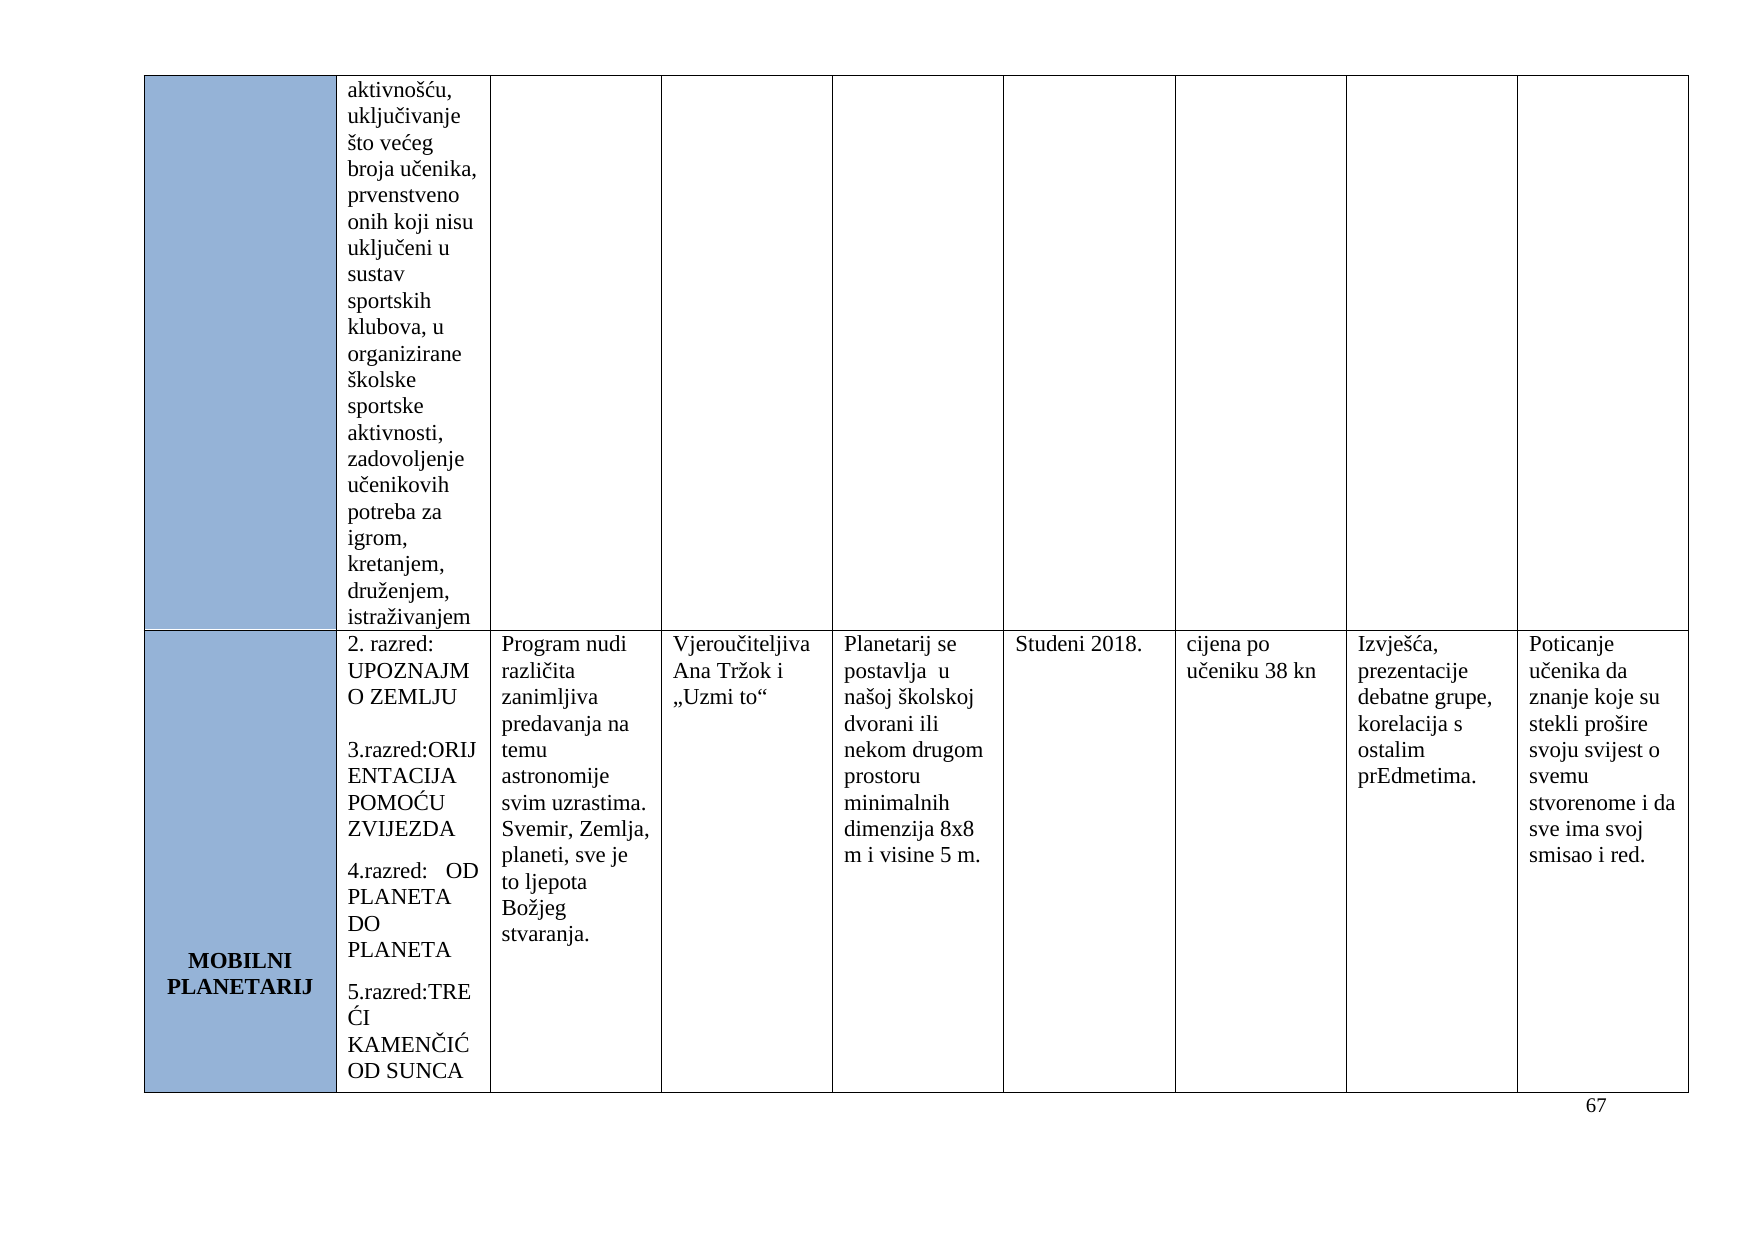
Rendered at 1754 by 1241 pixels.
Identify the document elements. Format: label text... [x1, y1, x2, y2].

table_cell [833, 76, 1003, 629]
table_cell [1518, 76, 1688, 629]
table_cell 2. razred: UPOZNAJMO ZEMLJU 3.razred:ORIJENTACIJA POMOĆU ZVIJEZDA 4.razred: OD PLANETA DO PLANETA 5.razred:TREĆI KAMENČIĆ OD SUNCA [337, 631, 490, 1092]
table_cell Vjeroučiteljiva Ana Tržok i „Uzmi to“ [662, 631, 832, 1092]
table_cell [491, 76, 661, 629]
table_cell Program nudi različita zanimljiva predavanja na temu astronomije svim uzrastima. Svemir, Zemlja, planeti, sve je to ljepota Božjeg stvaranja. [491, 631, 661, 1092]
table_cell MOBILNI PLANETARIJ [145, 631, 336, 1092]
table_cell Planetarij se postavlja u našoj školskoj dvorani ili nekom drugom prostoru minimalnih dimenzija 8x8 m i visine 5 m. [833, 631, 1003, 1092]
table_cell [145, 76, 336, 629]
table_cell cijena po učeniku 38 kn [1176, 631, 1346, 1092]
table_cell Izvješća, prezentacije debatne grupe, korelacija s ostalim prEdmetima. [1347, 631, 1517, 1092]
table_cell [662, 76, 832, 629]
table_cell Poticanje učenika da znanje koje su stekli prošire svoju svijest o svemu stvorenome i da sve ima svoj smisao i red. [1518, 631, 1688, 1092]
table_cell [1347, 76, 1517, 629]
table_cell aktivnošću, uključivanje što većeg broja učenika, prvenstveno onih koji nisu uključeni u sustav sportskih klubova, u organizirane školske sportske aktivnosti, zadovoljenje učenikovih potreba za igrom, kretanjem, druženjem, istraživanjem [337, 76, 490, 629]
table_cell [1176, 76, 1346, 629]
table_cell Studeni 2018. [1004, 631, 1175, 1092]
table_cell [1004, 76, 1175, 629]
